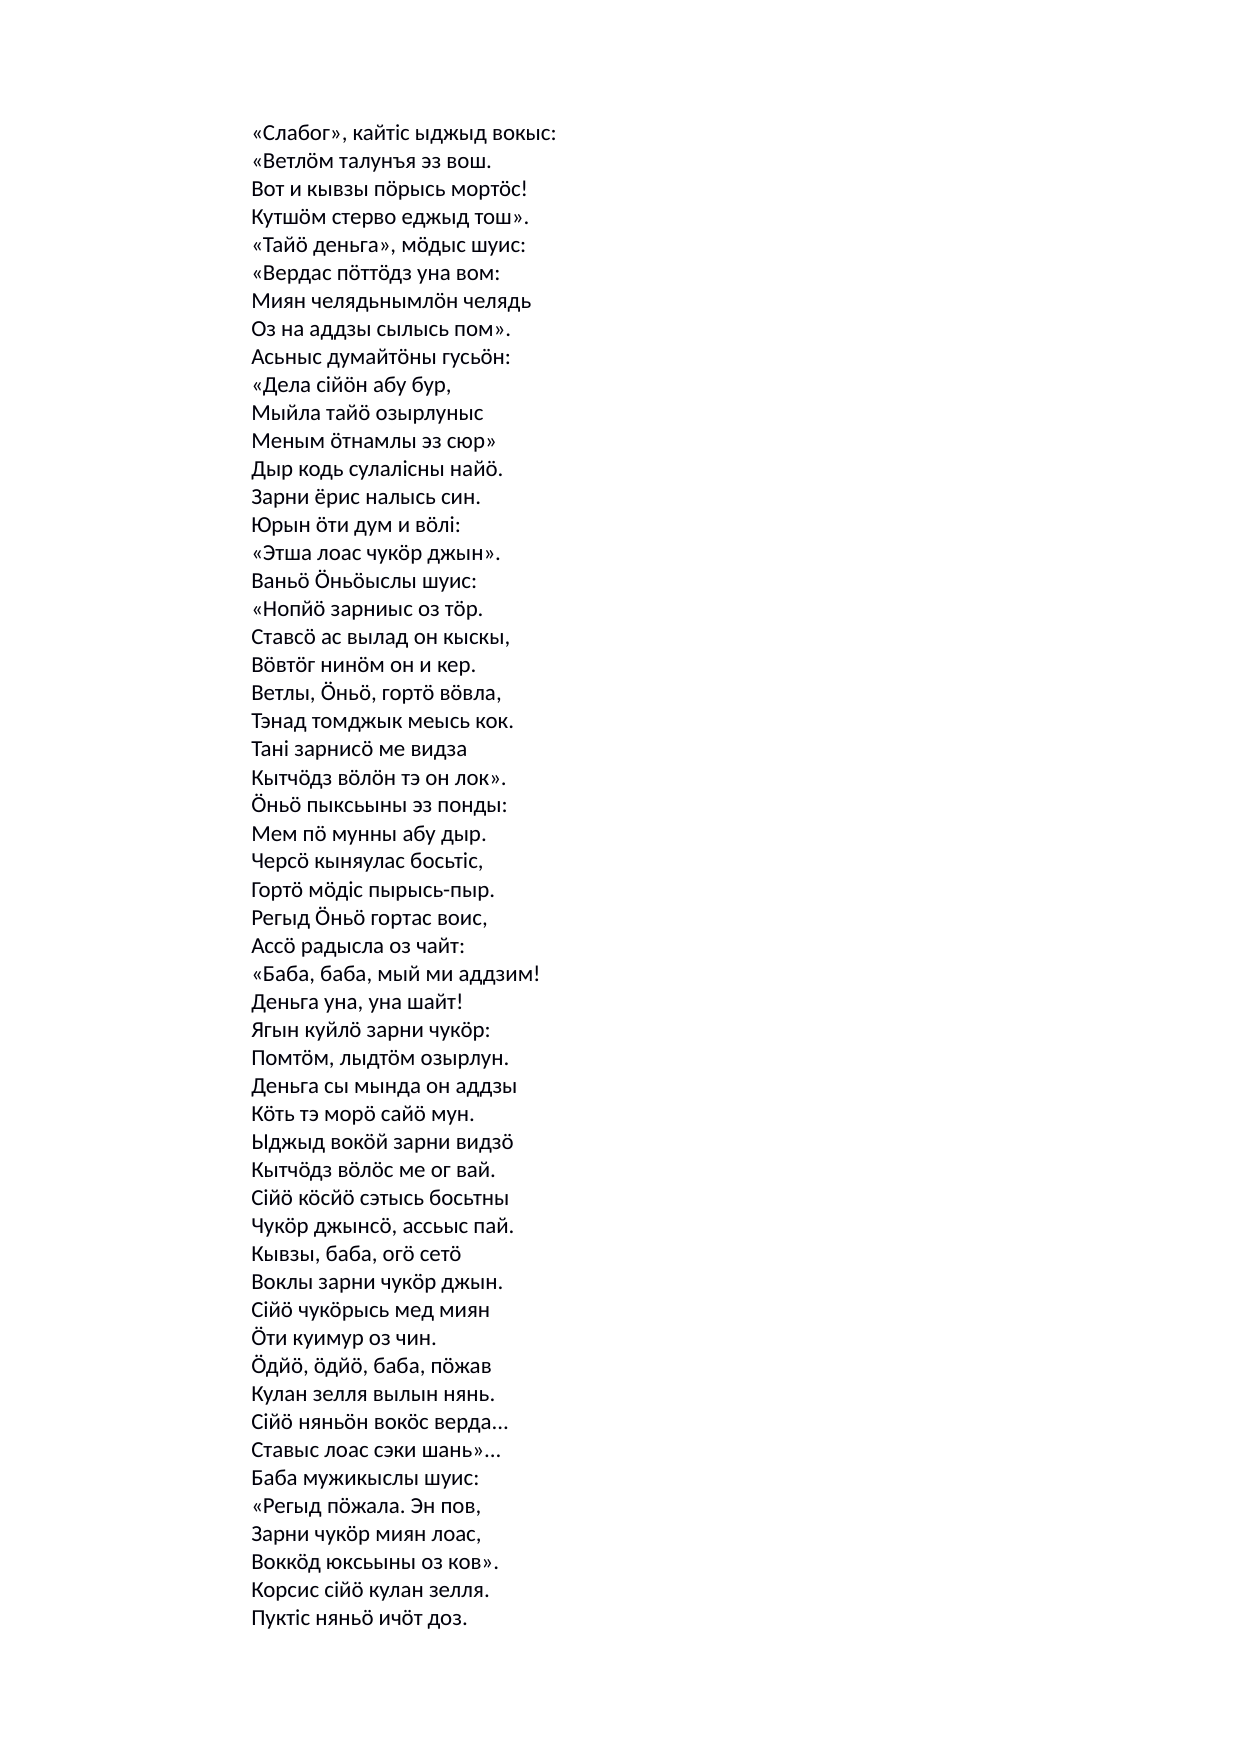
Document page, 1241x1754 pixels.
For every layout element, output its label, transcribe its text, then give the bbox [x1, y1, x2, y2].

text Ӧти куимур оз чин. [177, 1323, 1152, 1351]
text Мыйла тайӧ озырлуныс [177, 398, 1152, 426]
text Кывзы, баба, огӧ сетӧ [177, 1239, 1152, 1267]
text Кулан зелля вылын нянь. [177, 1379, 1152, 1407]
text Ставыс лоас сэки шань»... [177, 1435, 1152, 1463]
text Воккӧд юксьыны оз ков». [177, 1547, 1152, 1575]
text Деньга уна, уна шайт! [177, 987, 1152, 1015]
text Зарни ёрис налысь син. [177, 482, 1152, 510]
text Кытчӧдз вӧлӧн тэ он лок». [177, 763, 1152, 791]
text Чукӧр джынсӧ, ассьыс пай. [177, 1211, 1152, 1239]
text Корсис сійӧ кулан зелля. [177, 1575, 1152, 1603]
text Деньга сы мында он аддзы [177, 1071, 1152, 1099]
text Ыджыд вокӧй зарни видзӧ [177, 1127, 1152, 1155]
text Асьныс думайтӧны гусьӧн: [177, 342, 1152, 370]
text «Регыд пӧжала. Эн пов, [177, 1491, 1152, 1519]
text Ӧдйӧ, ӧдйӧ, баба, пӧжав [177, 1351, 1152, 1379]
text Миян челядьнымлӧн челядь [177, 286, 1152, 314]
text Кытчӧдз вӧлӧс ме ог вай. [177, 1155, 1152, 1183]
text Юрын ӧти дум и вӧлі: [177, 510, 1152, 538]
text Оз на аддзы сылысь пом». [177, 314, 1152, 342]
text Пуктіс няньӧ ичӧт доз. [177, 1603, 1152, 1631]
text «Ветлӧм талунъя эз вош. [177, 146, 1152, 174]
text «Дела сійӧн абу бур, [177, 370, 1152, 398]
text Тэнад томджык меысь кок. [177, 707, 1152, 734]
text Кӧть тэ морӧ сайӧ мун. [177, 1099, 1152, 1127]
text Ваньӧ Ӧньӧыслы шуис: [177, 566, 1152, 594]
text «Этша лоас чукӧр джын». [177, 538, 1152, 566]
text Ӧньӧ пыксьыны эз понды: [177, 791, 1152, 819]
text Черсӧ кыняулас босьтіс, [177, 847, 1152, 875]
text Мем пӧ мунны абу дыр. [177, 819, 1152, 847]
text Сійӧ кӧсйӧ сэтысь босьтны [177, 1183, 1152, 1211]
text Баба мужикыслы шуис: [177, 1463, 1152, 1491]
text Вот и кывзы пӧрысь мортӧс! [177, 174, 1152, 202]
text «Слабог», кайтіс ыджыд вокыс: [177, 118, 1152, 146]
text Ставсӧ ас вылад он кыскы, [177, 622, 1152, 651]
text Тані зарнисӧ ме видза [177, 734, 1152, 763]
text Сійӧ няньӧн вокӧс верда... [177, 1407, 1152, 1435]
text Гортӧ мӧдіс пырысь-пыр. [177, 875, 1152, 903]
text «Баба, баба, мый ми аддзим! [177, 959, 1152, 987]
text Воклы зарни чукӧр джын. [177, 1267, 1152, 1295]
text «Тайӧ деньга», мӧдыс шуис: [177, 230, 1152, 258]
text Помтӧм, лыдтӧм озырлун. [177, 1043, 1152, 1071]
text Кутшӧм стерво еджыд тош». [177, 202, 1152, 230]
text Ягын куйлӧ зарни чукӧр: [177, 1015, 1152, 1043]
text Ветлы, Ӧньӧ, гортӧ вӧвла, [177, 678, 1152, 707]
text Ассӧ радысла оз чайт: [177, 931, 1152, 959]
text «Нопйӧ зарниыс оз тӧр. [177, 594, 1152, 622]
text «Вердас пӧттӧдз уна вом: [177, 258, 1152, 286]
text Вӧвтӧг нинӧм он и кер. [177, 651, 1152, 678]
text Дыр кодь сулалісны найӧ. [177, 454, 1152, 482]
text Зарни чукӧр миян лоас, [177, 1519, 1152, 1547]
text Меным ӧтнамлы эз сюр» [177, 426, 1152, 454]
text Сійӧ чукӧрысь мед миян [177, 1295, 1152, 1323]
text Регыд Ӧньӧ гортас воис, [177, 903, 1152, 931]
